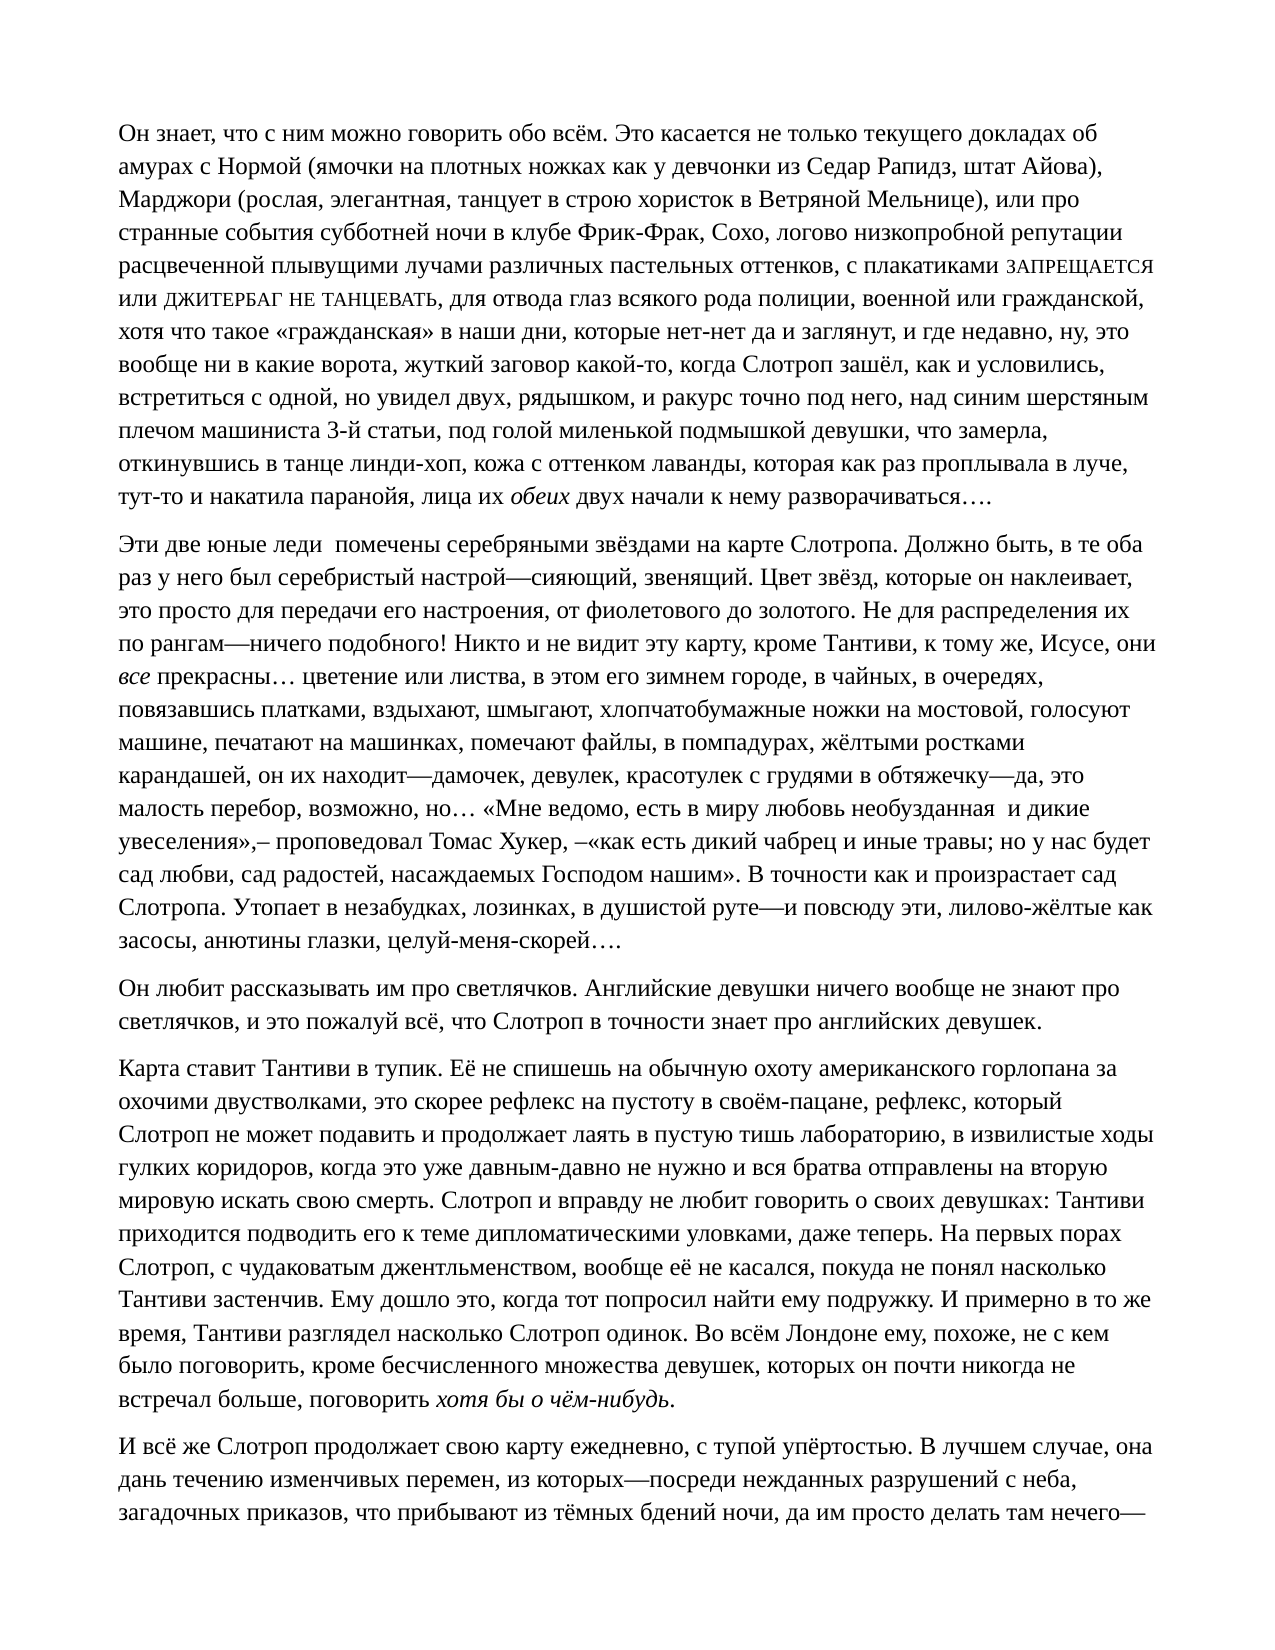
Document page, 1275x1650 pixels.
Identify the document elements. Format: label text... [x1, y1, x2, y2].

text И всё же Слотроп продолжает свою карту ежедневно, с тупой упёртостью. В лучшем случае, она дань течению изменчивых перемен, из которых—посреди нежданных разрушений с неба, загадочных приказов, что прибывают из тёмных бдений ночи, да им просто делать там нечего— [118, 1431, 1157, 1526]
text Карта ставит Тантиви в тупик. Её не спишешь на обычную охоту американского горлопана за охочими двустволками, это скорее рефлекс на пустоту в своём-пацане, рефлекс, который Слотроп не может подавить и продолжает лаять в пустую тишь лабораторию, в извилистые ходы гулких коридоров, когда это уже давным-давно не нужно и вся братва отправлены на вторую мировую искать свою смерть. Слотроп и вправду не любит говорить о своих девушках: Тантиви приходится подводить его к теме дипломатическими уловками, даже теперь. На первых порах Слотроп, с чудаковатым джентльменством, вообще её не касался, покуда не понял насколько Тантиви застенчив. Ему дошло это, когда тот попросил найти ему подружку. И примерно в то же время, Тантиви разглядел насколько Слотроп одинок. Во всём Лондоне ему, похоже, не с кем было поговорить, кроме бесчисленного множества девушек, которых он почти никогда не встречал больше, поговорить хотя бы о чём-нибудь. [118, 1053, 1157, 1412]
text Он любит рассказывать им про светлячков. Английские девушки ничего вообще не знают про светлячков, и это пожалуй всё, что Слотроп в точности знает про английских девушек. [118, 973, 1157, 1034]
text Он знает, что с ним можно говорить обо всём. Это касается не только текущего докладах об амурах с Нормой (ямочки на плотных ножках как у девчонки из Седар Рапидз, штат Айова), Марджори (рослая, элегантная, танцует в строю хористок в Ветряной Мельнице), или про странные события субботней ночи в клубе Фрик-Фрак, Сохо, логово низкопробной репутации расцвеченной плывущими лучами различных пастельных оттенков, с плакатиками запрещается или джитербаг не танцевать, для отвода глаз всякого рода полиции, военной или гражданской, хотя что такое «гражданская» в наши дни, которые нет-нет да и заглянут, и где недавно, ну, это вообще ни в какие ворота, жуткий заговор какой-то, когда Слотроп зашёл, как и условились, встретиться с одной, но увидел двух, рядышком, и ракурс точно под него, над синим шерстяным плечом машиниста 3-й статьи, под голой миленькой подмышкой девушки, что замерла, откинувшись в танце линди-хоп, кожа с оттенком лаванды, которая как раз проплывала в луче, тут-то и накатила паранойя, лица их обеих двух начали к нему разворачиваться…. [118, 118, 1157, 510]
text Эти две юные леди помечены серебряными звёздами на карте Слотропа. Должно быть, в те оба раз у него был серебристый настрой—сияющий, звенящий. Цвет звёзд, которые он наклеивает, это просто для передачи его настроения, от фиолетового до золотого. Не для распределения их по рангам—ничего подобного! Никто и не видит эту карту, кроме Тантиви, к тому же, Исусе, они все прекрасны… цветение или листва, в этом его зимнем городе, в чайных, в очередях, повязавшись платками, вздыхают, шмыгают, хлопчатобумажные ножки на мостовой, голосуют машине, печатают на машинках, помечают файлы, в помпадурах, жёлтыми ростками карандашей, он их находит—дамочек, девулек, красотулек с грудями в обтяжечку—да, это малость перебор, возможно, но… «Мне ведомо, есть в миру любовь необузданная и дикие увеселения»,– проповедовал Томас Хукер, –«как есть дикий чабрец и иные травы; но у нас будет сад любви, сад радостей, насаждаемых Господом нашим». В точности как и произрастает сад Слотропа. Утопает в незабудках, лозинках, в душистой руте—и повсюду эти, лилово-жёлтые как засосы, анютины глазки, целуй-меня-скорей…. [118, 529, 1157, 954]
